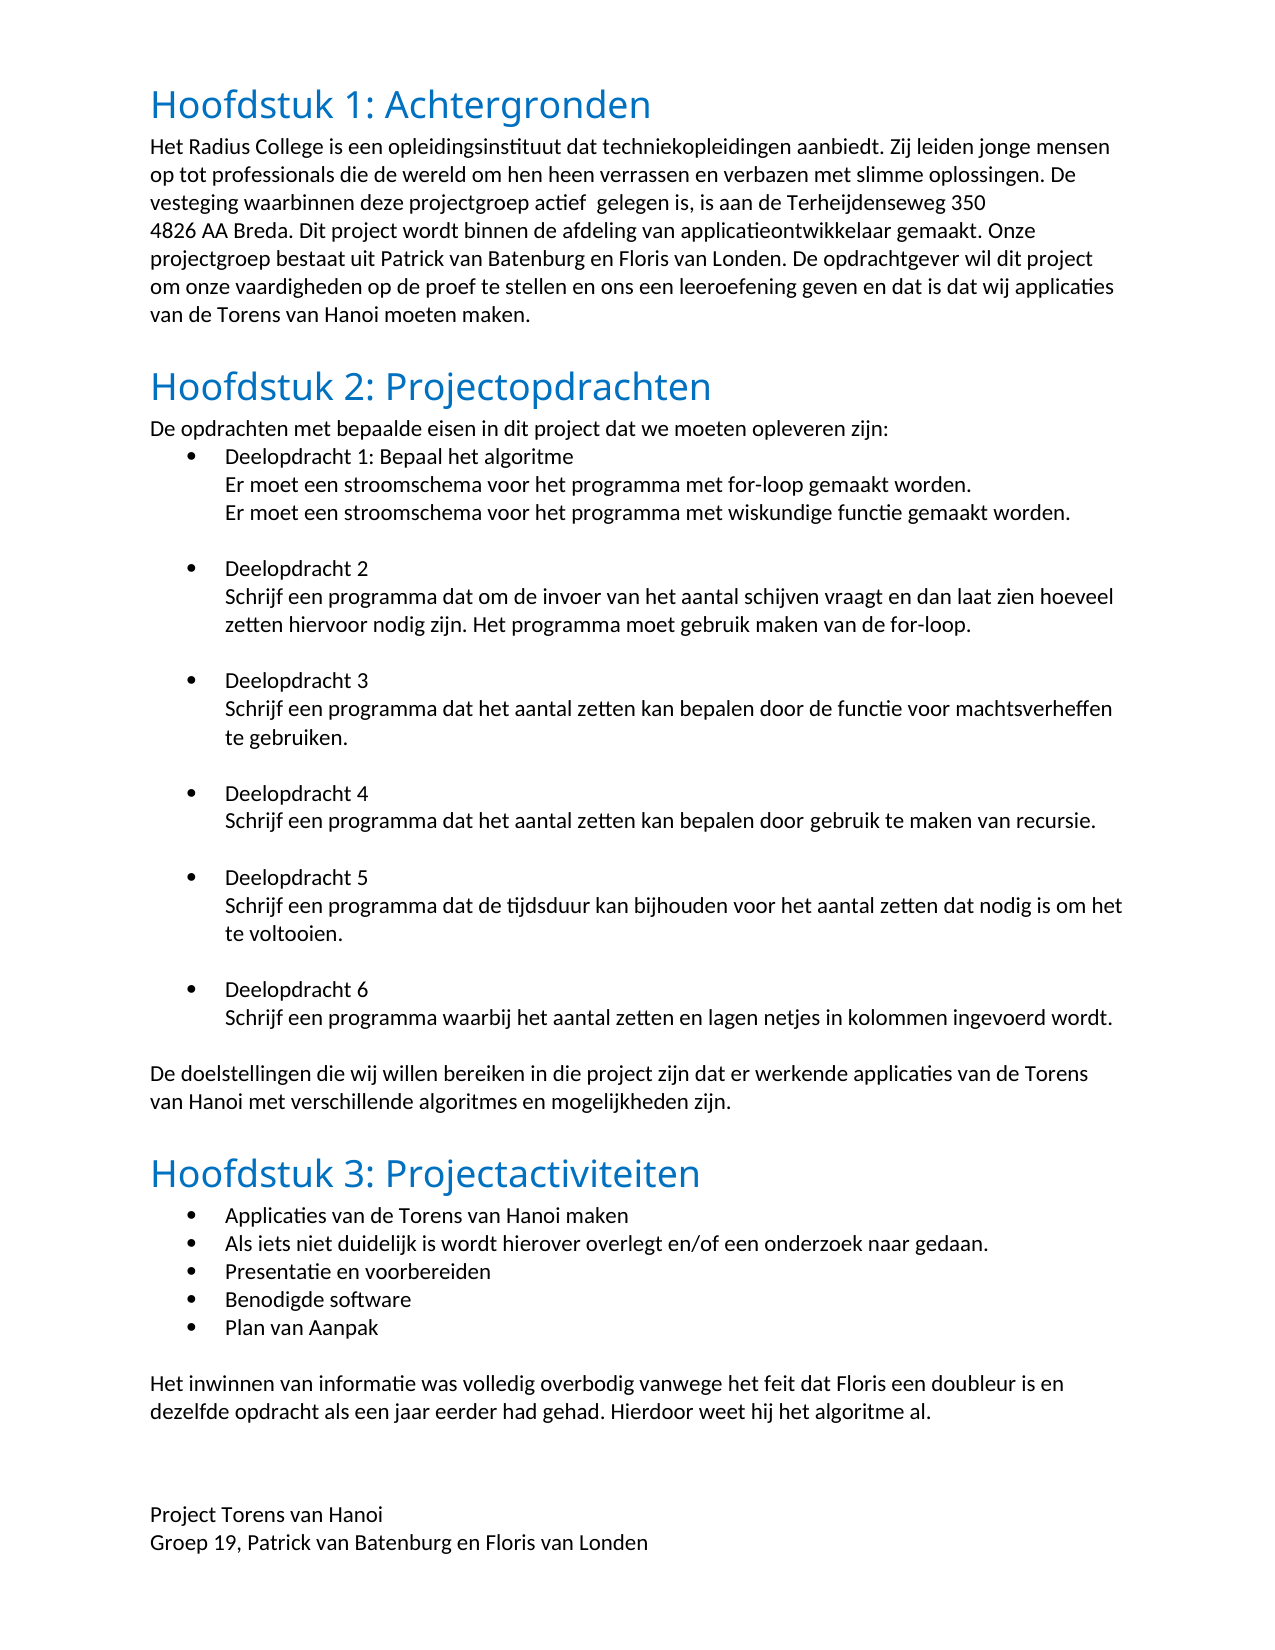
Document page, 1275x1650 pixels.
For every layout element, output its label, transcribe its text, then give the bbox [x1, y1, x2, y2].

list Deelopdracht 1: Bepaal het algoritme [187, 442, 1125, 470]
text De opdrachten met bepaalde eisen in dit project dat we moeten opleveren zijn: [150, 414, 1125, 442]
list Deelopdracht 3 [187, 667, 1125, 694]
list Benodigde software [187, 1285, 1125, 1313]
subtitle Hoofdstuk 3: Projectactiviteiten [150, 1147, 1125, 1198]
text Er moet een stroomschema voor het programma met for-loop gemaakt worden. [225, 470, 1125, 498]
subtitle Hoofdstuk 2: Projectopdrachten [150, 360, 1125, 411]
list Plan van Aanpak [187, 1313, 1125, 1341]
text Schrijf een programma dat het aantal zetten kan bepalen door de functie voor machtsverheffen te gebruiken. [225, 694, 1125, 751]
list Deelopdracht 5 [187, 863, 1125, 891]
text Schrijf een programma waarbij het aantal zetten en lagen netjes in kolommen ingevoerd wordt. [225, 1003, 1125, 1031]
text Er moet een stroomschema voor het programma met wiskundige functie gemaakt worden. [225, 498, 1125, 526]
text Schrijf een programma dat de tijdsduur kan bijhouden voor het aantal zetten dat nodig is om het te voltooien. [225, 891, 1125, 947]
list Als iets niet duidelijk is wordt hierover overlegt en/of een onderzoek naar gedaan. [187, 1229, 1125, 1257]
list Deelopdracht 4 [187, 779, 1125, 807]
text Schrijf een programma dat om de invoer van het aantal schijven vraagt en dan laat zien hoeveel zetten hiervoor nodig zijn. Het programma moet gebruik maken van de for-loop. [225, 582, 1125, 638]
list Applicaties van de Torens van Hanoi maken [187, 1201, 1125, 1229]
list Deelopdracht 6 [187, 975, 1125, 1003]
list Presentatie en voorbereiden [187, 1257, 1125, 1285]
list Deelopdracht 2 [187, 554, 1125, 582]
text Het Radius College is een opleidingsinstituut dat techniekopleidingen aanbiedt. Zij leiden jonge mensen op tot professionals die de wereld om hen heen verrassen en verbazen met slimme oplossingen. De vesteging waarbinnen deze projectgroep actief gelegen is, is aan de Terheijdenseweg 350 4826 AA Breda. Dit project wordt binnen de afdeling van applicatieontwikkelaar gemaakt. Onze projectgroep bestaat uit Patrick van Batenburg en Floris van Londen. De opdrachtgever wil dit project om onze vaardigheden op de proef te stellen en ons een leeroefening geven en dat is dat wij applicaties van de Torens van Hanoi moeten maken. [150, 132, 1125, 328]
text De doelstellingen die wij willen bereiken in die project zijn dat er werkende applicaties van de Torens van Hanoi met verschillende algoritmes en mogelijkheden zijn. [150, 1059, 1125, 1115]
subtitle Hoofdstuk 1: Achtergronden [150, 78, 1125, 129]
text Het inwinnen van informatie was volledig overbodig vanwege het feit dat Floris een doubleur is en dezelfde opdracht als een jaar eerder had gehad. Hierdoor weet hij het algoritme al. [150, 1369, 1125, 1425]
text Schrijf een programma dat het aantal zetten kan bepalen door gebruik te maken van recursie. [225, 807, 1125, 835]
